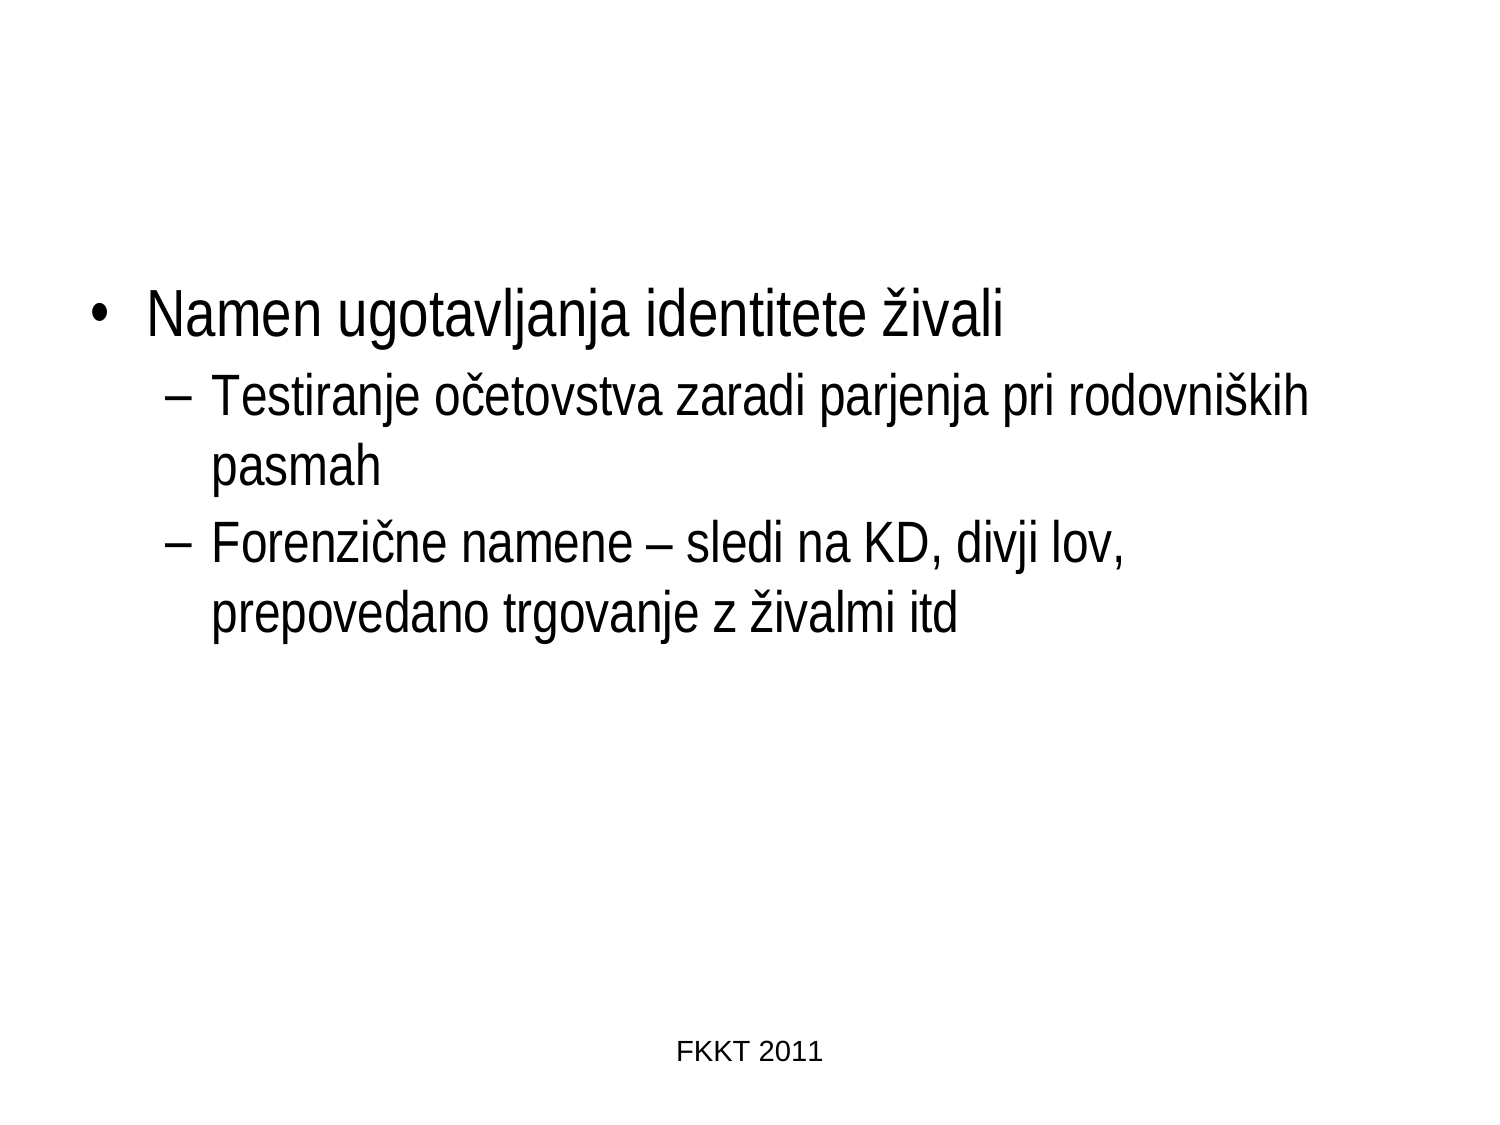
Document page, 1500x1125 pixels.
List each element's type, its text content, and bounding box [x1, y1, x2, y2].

text_box FKKT 2011 [512, 1024, 988, 1103]
list Namen ugotavljanja identitete živali Testiranje očetovstva zaradi parjenja pri rodovniških pasmah Forenzične namene – sledi na KD, divji lov, prepovedano trgovanje z živalmi itd [75, 262, 1426, 1006]
